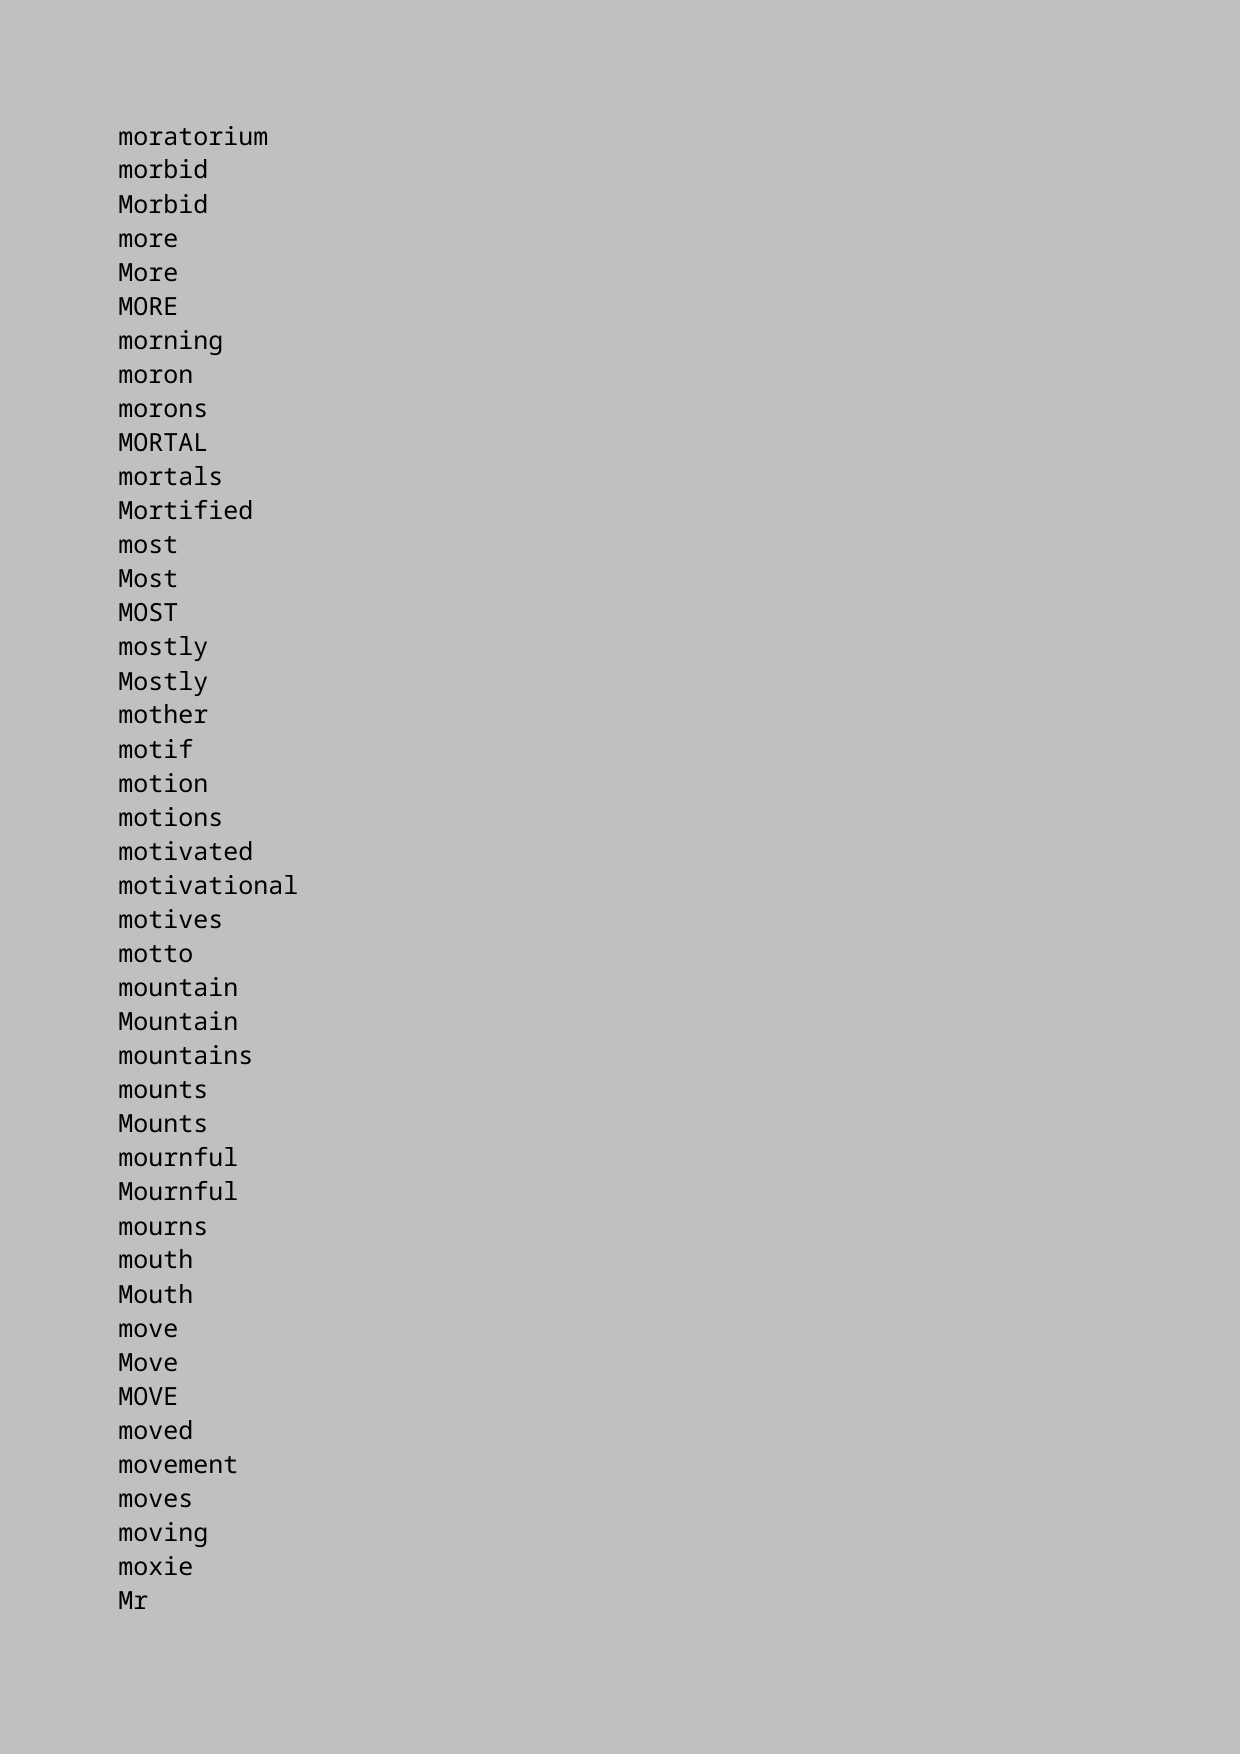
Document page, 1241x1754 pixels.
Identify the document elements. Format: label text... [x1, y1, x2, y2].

text moron [118, 357, 1122, 391]
text Move [118, 1344, 1122, 1378]
text moving [118, 1515, 1122, 1549]
text moxie [118, 1549, 1122, 1583]
text motives [118, 902, 1122, 936]
text MORTAL [118, 425, 1122, 459]
text mother [118, 697, 1122, 731]
text mountain [118, 970, 1122, 1004]
text Mortified [118, 493, 1122, 527]
text moves [118, 1481, 1122, 1515]
text mourns [118, 1208, 1122, 1242]
text Mournful [118, 1174, 1122, 1208]
text mostly [118, 629, 1122, 663]
text mounts [118, 1072, 1122, 1106]
text Mouth [118, 1276, 1122, 1310]
text movement [118, 1447, 1122, 1481]
text Mr [118, 1583, 1122, 1617]
text mournful [118, 1140, 1122, 1174]
text more [118, 220, 1122, 254]
text motto [118, 936, 1122, 970]
text Mostly [118, 663, 1122, 697]
text mortals [118, 459, 1122, 493]
text mouth [118, 1242, 1122, 1276]
text motivated [118, 833, 1122, 867]
text motion [118, 765, 1122, 799]
text motions [118, 799, 1122, 833]
text moratorium [118, 118, 1122, 152]
text most [118, 527, 1122, 561]
text Most [118, 561, 1122, 595]
text Mountain [118, 1004, 1122, 1038]
text morons [118, 391, 1122, 425]
text Mounts [118, 1106, 1122, 1140]
text MOVE [118, 1378, 1122, 1412]
text motif [118, 731, 1122, 765]
text move [118, 1310, 1122, 1344]
text morning [118, 322, 1122, 357]
text Morbid [118, 186, 1122, 220]
text morbid [118, 152, 1122, 186]
text motivational [118, 867, 1122, 902]
text MORE [118, 288, 1122, 322]
text More [118, 254, 1122, 288]
text mountains [118, 1038, 1122, 1072]
text moved [118, 1412, 1122, 1447]
text MOST [118, 595, 1122, 629]
